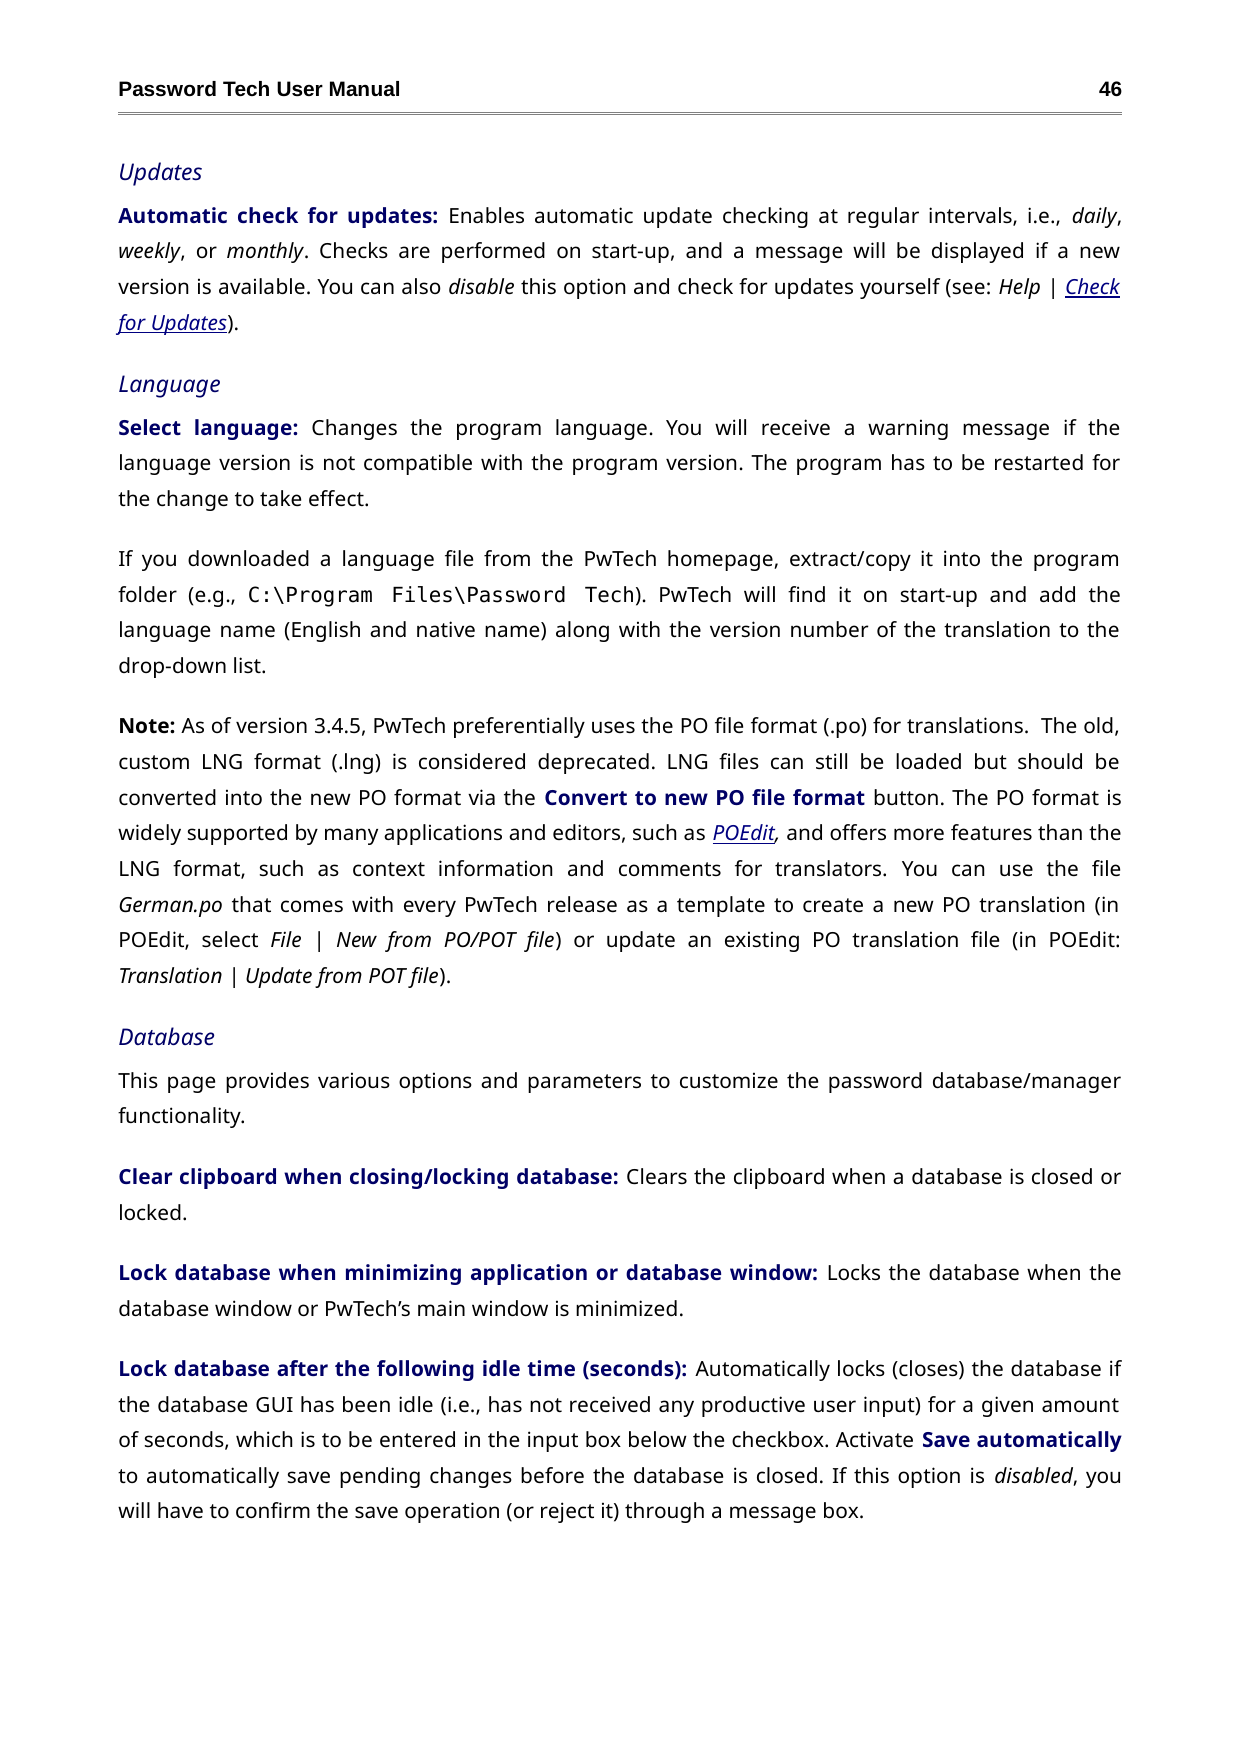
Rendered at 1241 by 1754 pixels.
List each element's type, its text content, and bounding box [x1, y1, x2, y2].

text Note: As of version 3.4.5, PwTech preferentially uses the PO file format (.po) for translations. The old, custom LNG format (.lng) is considered deprecated. LNG files can still be loaded but should be converted into the new PO format via the Convert to new PO file format button. The PO format is widely supported by many applications and editors, such as POEdit, and offers more features than the LNG format, such as context information and comments for translators. You can use the file German.po that comes with every PwTech release as a template to create a new PO translation (in POEdit, select File | New from PO/POT file) or update an existing PO translation file (in POEdit: Translation | Update from POT file). [118, 711, 1122, 989]
text Lock database when minimizing application or database window: Locks the database when the database window or PwTech’s main window is minimized. [118, 1258, 1122, 1322]
subtitle Language [118, 368, 1122, 399]
text Lock database after the following idle time (seconds): Automatically locks (closes) the database if the database GUI has been idle (i.e., has not received any productive user input) for a given amount of seconds, which is to be entered in the input box below the checkbox. Activate Save automatically to automatically save pending changes before the database is closed. If this option is disabled, you will have to confirm the save operation (or reject it) through a message box. [118, 1354, 1122, 1525]
text Automatic check for updates: Enables automatic update checking at regular intervals, i.e., daily, weekly, or monthly. Checks are performed on start-up, and a message will be displayed if a new version is available. You can also disable this option and check for updates yourself (see: Help | Check for Updates). [118, 201, 1122, 336]
text Select language: Changes the program language. You will receive a warning message if the language version is not compatible with the program version. The program has to be restarted for the change to take effect. [118, 412, 1122, 512]
text Clear clipboard when closing/locking database: Clears the clipboard when a database is closed or locked. [118, 1162, 1122, 1226]
text This page provides various options and parameters to customize the password database/manager functionality. [118, 1066, 1122, 1130]
text If you downloaded a language file from the PwTech homepage, extract/copy it into the program folder (e.g., C:\Program Files\Password Tech). PwTech will find it on start-up and add the language name (English and native name) along with the version number of the translation to the drop-down list. [118, 544, 1122, 679]
subtitle Database [118, 1021, 1122, 1052]
subtitle Updates [118, 156, 1122, 187]
